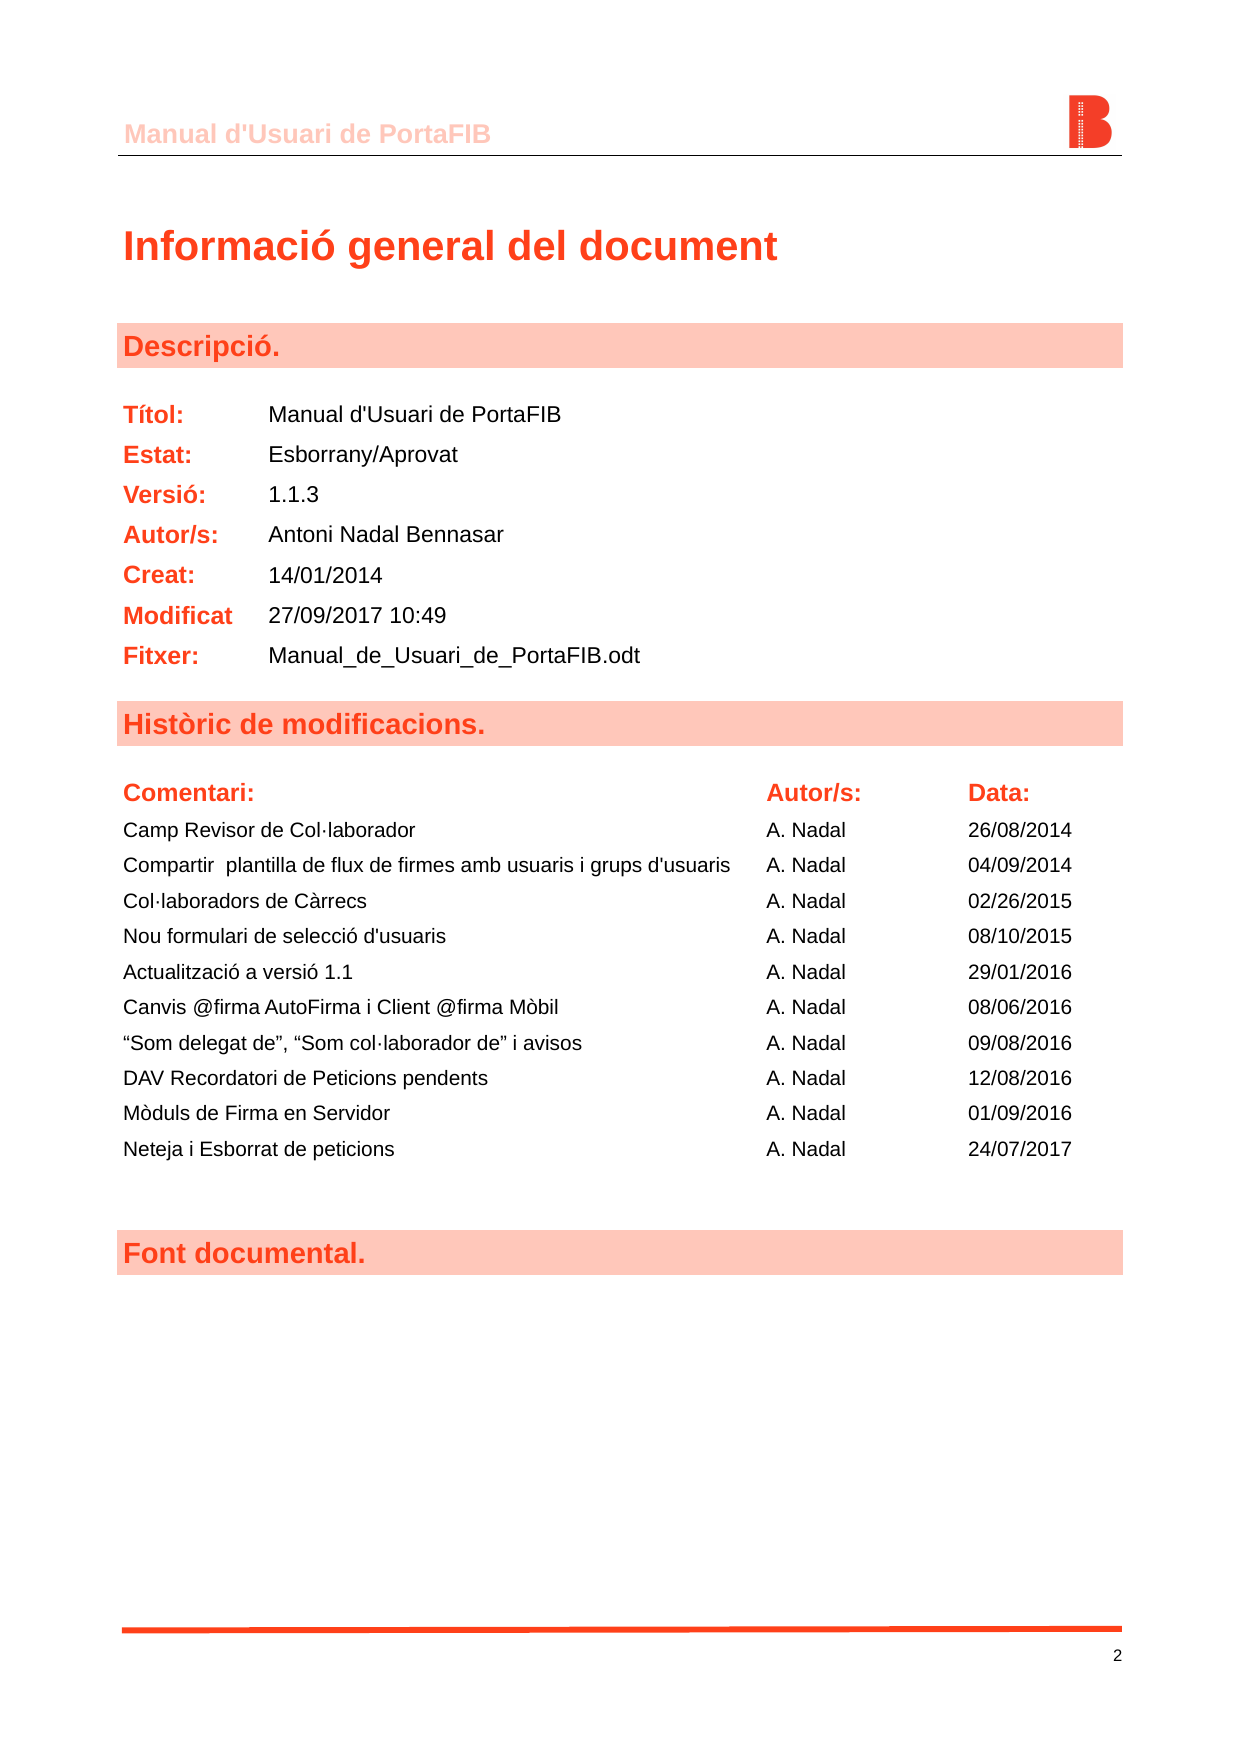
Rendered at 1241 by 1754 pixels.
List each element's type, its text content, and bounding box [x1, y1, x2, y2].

table_cell Esborrany/Aprovat [262, 434, 1123, 474]
table_cell Descripció. [117, 323, 1123, 368]
table_cell Manual_de_Usuari_de_PortaFIB.odt [262, 635, 1123, 675]
table_cell [760, 1166, 962, 1204]
table_cell “Som delegat de”, “Som col·laborador de” i avisos [117, 1025, 760, 1060]
table_cell Neteja i Esborrat de peticions [117, 1131, 760, 1166]
table_cell Fitxer: [117, 635, 262, 675]
table_cell Col·laboradors de Càrrecs [117, 883, 760, 918]
table_cell 04/09/2014 [962, 848, 1123, 883]
table_cell A. Nadal [760, 989, 962, 1025]
table_cell A. Nadal [760, 1060, 962, 1096]
table_cell 12/08/2016 [962, 1060, 1123, 1096]
table_cell Comentari: [117, 772, 760, 812]
table_cell Modificat [117, 595, 262, 635]
table_cell Mòduls de Firma en Servidor [117, 1096, 760, 1131]
table_cell Compartir plantilla de flux de firmes amb usuaris i grups d'usuaris [117, 848, 760, 883]
table_cell A. Nadal [760, 919, 962, 954]
table_cell Camp Revisor de Col·laborador [117, 812, 760, 848]
table_cell DAV Recordatori de Peticions pendents [117, 1060, 760, 1096]
table_cell [117, 1339, 1123, 1378]
table_cell [117, 1275, 1123, 1301]
table_cell Històric de modificacions. [117, 701, 1123, 746]
table_cell 1.1.3 [262, 474, 1123, 514]
table_cell Canvis @firma AutoFirma i Client @firma Mòbil [117, 989, 760, 1025]
table_cell A. Nadal [760, 1096, 962, 1131]
table_cell [117, 368, 1123, 394]
table_cell Estat: [117, 434, 262, 474]
table_cell Versió: [117, 474, 262, 514]
table_cell 08/06/2016 [962, 989, 1123, 1025]
table_cell Actualització a versió 1.1 [117, 954, 760, 989]
table_cell A. Nadal [760, 883, 962, 918]
table_cell 14/01/2014 [262, 555, 1123, 595]
table_cell 29/01/2016 [962, 954, 1123, 989]
table_cell [117, 1204, 1123, 1230]
table_cell [117, 746, 1123, 772]
table_cell A. Nadal [760, 848, 962, 883]
table_cell 26/02/2015 [962, 883, 1123, 918]
table_cell Autor/s: [760, 772, 962, 812]
table_cell Creat: [117, 555, 262, 595]
table_cell [117, 675, 1123, 701]
table_cell A. Nadal [760, 1025, 962, 1060]
table_cell Font documental. [117, 1230, 1123, 1275]
table_cell A. Nadal [760, 954, 962, 989]
table_cell [117, 1301, 1123, 1339]
table_cell Data: [962, 772, 1123, 812]
table_cell Autor/s: [117, 515, 262, 555]
table_cell [117, 1379, 1123, 1416]
table_cell 01/09/2016 [962, 1096, 1123, 1131]
table_cell [962, 1166, 1123, 1204]
table_header Informació general del document [117, 216, 1123, 323]
picture [1063, 94, 1117, 150]
table_cell 09/08/2016 [962, 1025, 1123, 1060]
table_cell 24/07/2017 [962, 1131, 1123, 1166]
table_cell Nou formulari de selecció d'usuaris [117, 919, 760, 954]
table_cell 26/08/2014 [962, 812, 1123, 848]
table_cell [117, 1166, 760, 1204]
table_cell Títol: [117, 394, 262, 434]
table_cell A. Nadal [760, 812, 962, 848]
table_cell Manual d'Usuari de PortaFIB [262, 394, 1123, 434]
table_cell Antoni Nadal Bennasar [262, 515, 1123, 555]
table_cell 27/09/2017 10:49 [262, 595, 1123, 635]
table_cell A. Nadal [760, 1131, 962, 1166]
table_cell 10/08/2015 [962, 919, 1123, 954]
